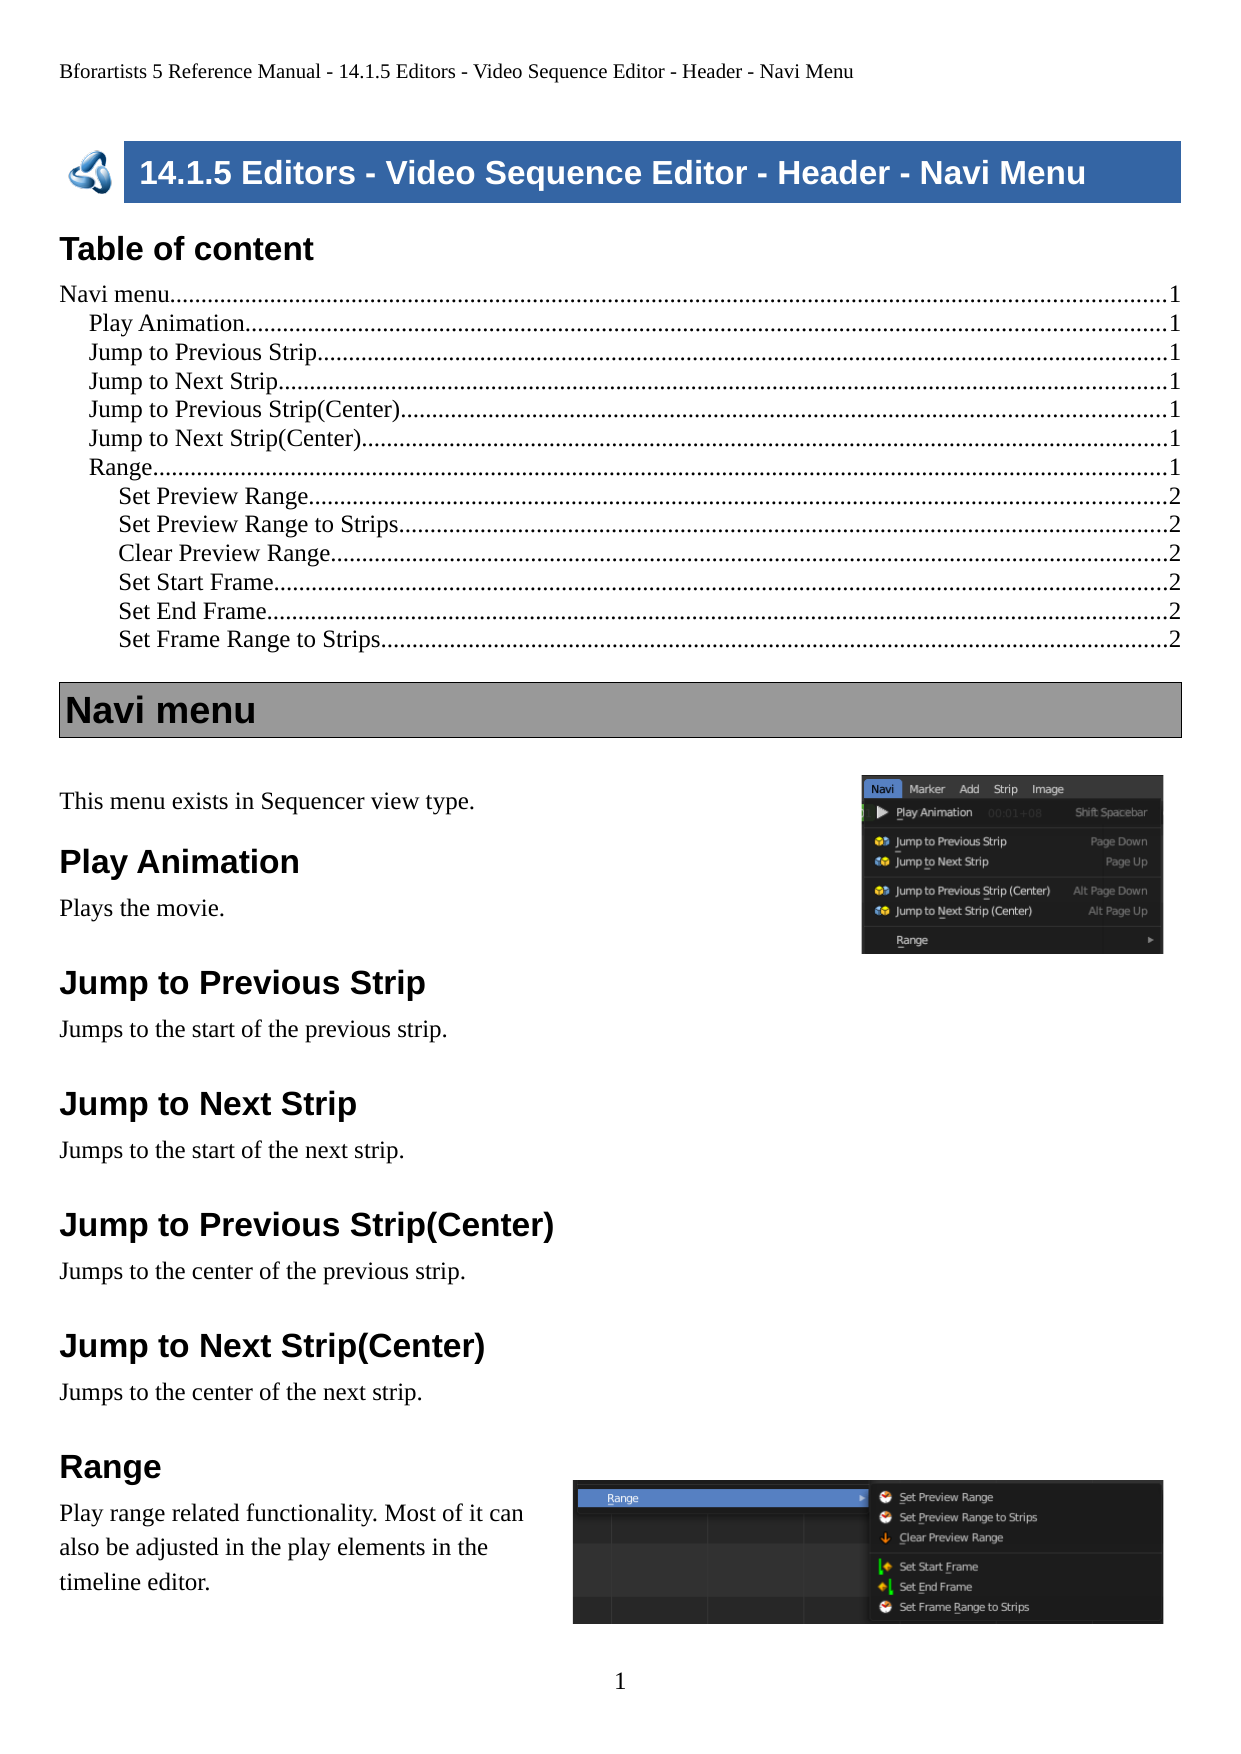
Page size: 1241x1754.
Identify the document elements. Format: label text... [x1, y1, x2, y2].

table_header [59, 141, 124, 203]
text Jump to Next Strip(Center) 1 [88, 423, 1181, 452]
subtitle [1164, 842, 1181, 880]
subtitle Jump to Next Strip(Center) [59, 1326, 1181, 1364]
text Range 1 [88, 452, 1181, 481]
text Jump to Previous Strip(Center) 1 [88, 394, 1181, 423]
text Jumps to the center of the next strip. [59, 1377, 1181, 1406]
text Jumps to the center of the previous strip. [59, 1256, 1181, 1285]
text Set Preview Range 2 [118, 481, 1181, 509]
text [1164, 893, 1181, 922]
subtitle Play Animation [59, 842, 861, 880]
text Plays the movie. [59, 893, 861, 922]
text Clear Preview Range 2 [118, 538, 1181, 567]
text Set Preview Range to Strips 2 [118, 509, 1181, 538]
text Jumps to the start of the next strip. [59, 1135, 1181, 1164]
subtitle Table of content [59, 228, 1181, 267]
text Jump to Previous Strip 1 [88, 337, 1181, 366]
text Set End Frame 2 [118, 596, 1181, 624]
subtitle Jump to Next Strip [59, 1084, 1181, 1122]
picture [65, 147, 114, 197]
text Set Start Frame 2 [118, 567, 1181, 596]
text Play Animation 1 [88, 308, 1181, 337]
subtitle Jump to Previous Strip(Center) [59, 1205, 1181, 1243]
text Play range related functionality. Most of it can also be adjusted in the play elements in the timeline editor. [59, 1498, 572, 1596]
text Jumps to the start of the previous strip. [59, 1014, 1181, 1043]
table_header 14.1.5 Editors - Video Sequence Editor - Header - Navi Menu [124, 141, 1181, 203]
text This menu exists in Sequencer view type. [59, 786, 861, 815]
subtitle Range [59, 1447, 1181, 1486]
text Jump to Next Strip 1 [88, 366, 1181, 394]
text Navi menu 1 [59, 279, 1181, 308]
subtitle Jump to Previous Strip [59, 963, 1181, 1001]
picture [572, 1480, 1164, 1624]
table_header Navi menu [60, 683, 1181, 737]
text Set Frame Range to Strips 2 [118, 624, 1181, 653]
picture [861, 775, 1164, 954]
